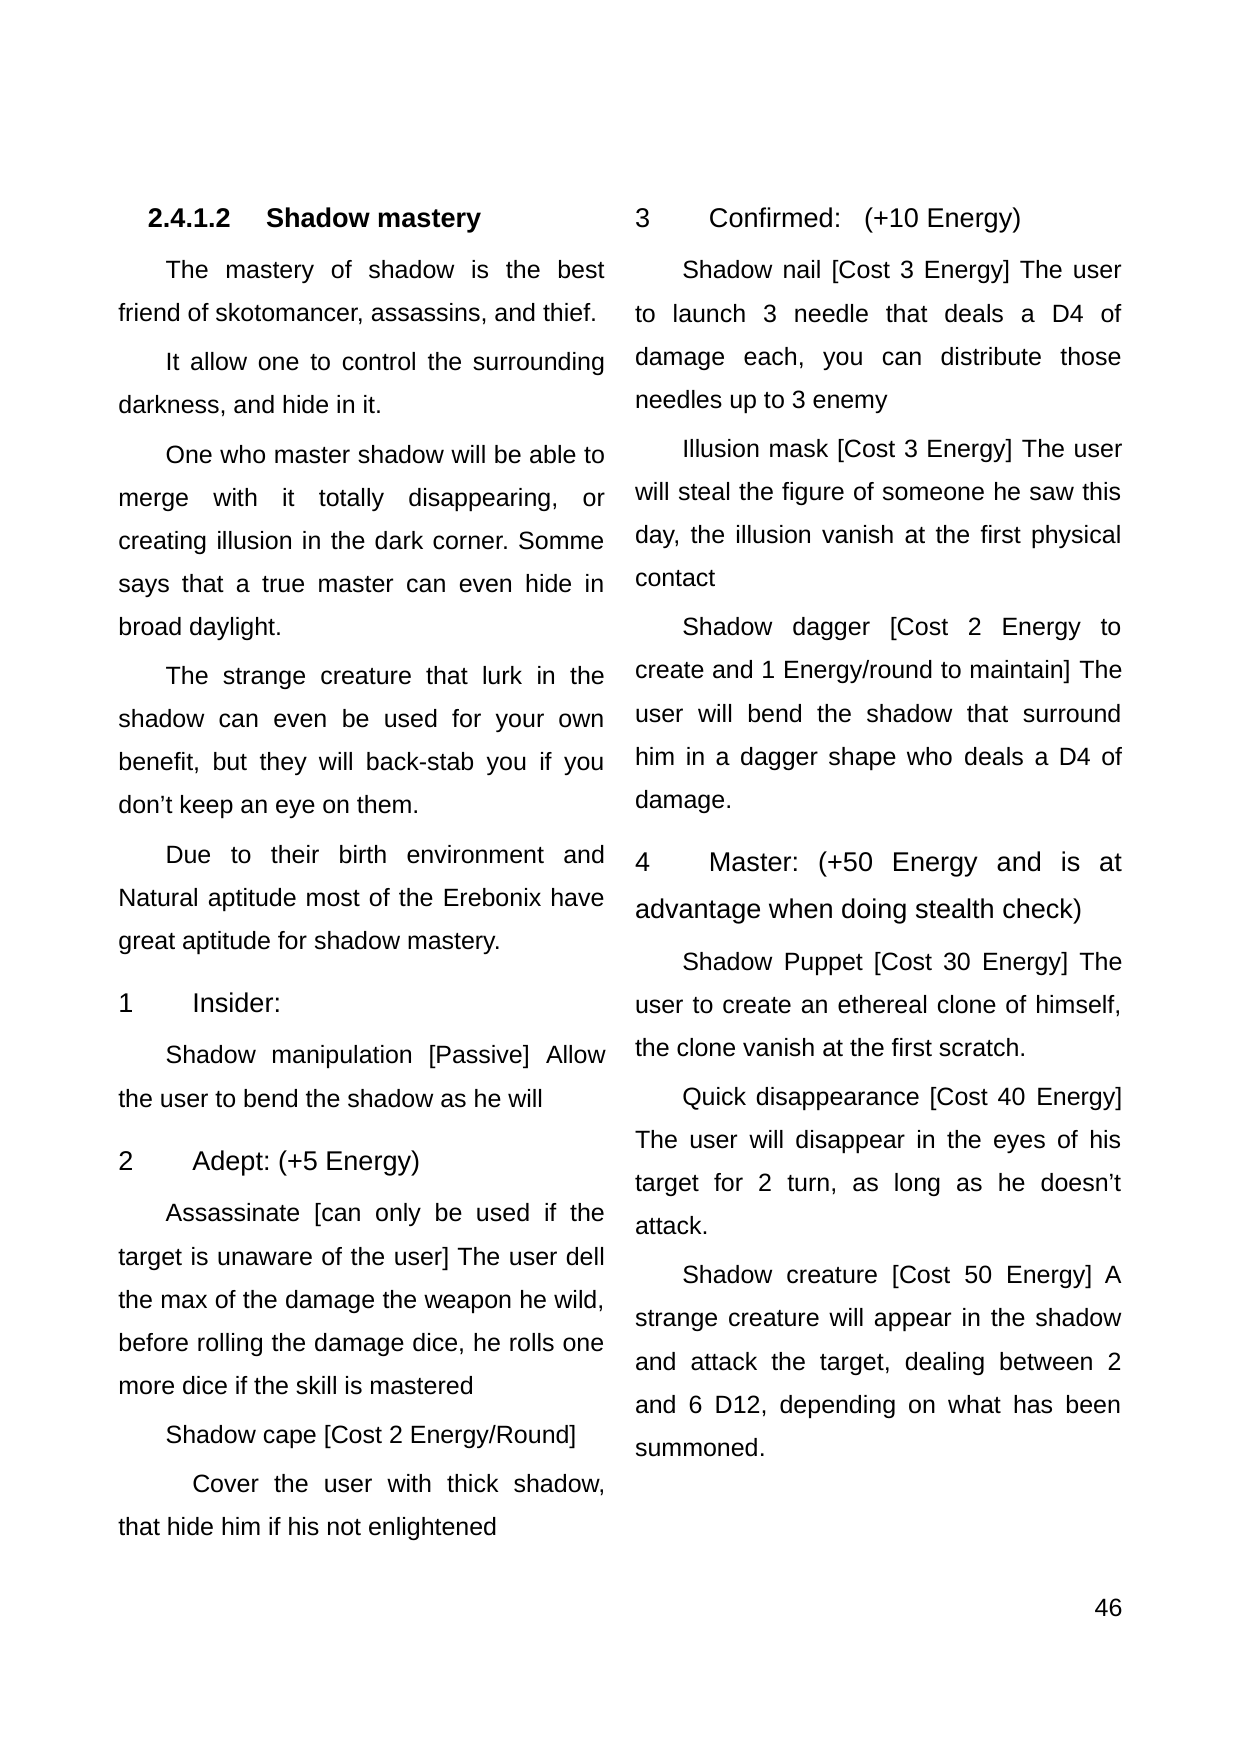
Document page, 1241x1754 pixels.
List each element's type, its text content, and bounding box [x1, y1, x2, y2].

text Shadow creature [Cost 50 Energy] A strange creature will appear in the shadow and attack the target, dealing between 2 and 6 D12, depending on what has been summoned. [635, 1260, 1122, 1461]
subtitle Confirmed: (+10 Energy) [635, 202, 1122, 234]
text It allow one to control the surrounding darkness, and hide in it. [118, 347, 605, 419]
text One who master shadow will be able to merge with it totally disappearing, or creating illusion in the dark corner. Somme says that a true master can even hide in broad daylight. [118, 439, 605, 641]
text Shadow cape [Cost 2 Energy/Round] [118, 1420, 605, 1449]
subtitle Adept: (+5 Energy) [118, 1145, 605, 1176]
text Shadow manipulation [Passive] Allow the user to bend the shadow as he will [118, 1041, 605, 1112]
subtitle Master: (+50 Energy and is at advantage when doing stealth check) [635, 846, 1122, 924]
subtitle Shadow mastery [118, 202, 605, 234]
text Shadow nail [Cost 3 Energy] The user to launch 3 needle that deals a D4 of damage each, you can distribute those needles up to 3 enemy [635, 256, 1122, 414]
subtitle Insider: [118, 987, 605, 1019]
text Quick disappearance [Cost 40 Energy] The user will disappear in the eyes of his target for 2 turn, as long as he doesn’t attack. [635, 1082, 1122, 1240]
text The mastery of shadow is the best friend of skotomancer, assassins, and thief. [118, 255, 605, 327]
text Shadow Puppet [Cost 30 Energy] The user to create an ethereal clone of himself, the clone vanish at the first scratch. [635, 946, 1122, 1061]
text Cover the user with thick shadow, that hide him if his not enlightened [118, 1469, 605, 1541]
text Assassinate [can only be used if the target is unaware of the user] The user dell the max of the damage the weapon he wild, before rolling the damage dice, he rolls one more dice if the skill is mastered [118, 1198, 605, 1399]
text Illusion mask [Cost 3 Energy] The user will steal the figure of someone he saw this day, the illusion vanish at the first physical contact [635, 434, 1122, 592]
text Shadow dagger [Cost 2 Energy to create and 1 Energy/round to maintain] The user will bend the shadow that surround him in a dagger shape who deals a D4 of damage. [635, 612, 1122, 814]
text Due to their birth environment and Natural aptitude most of the Erebonix have great aptitude for shadow mastery. [118, 839, 605, 954]
text The strange creature that lurk in the shadow can even be used for your own benefit, but they will back-stab you if you don’t keep an eye on them. [118, 661, 605, 819]
